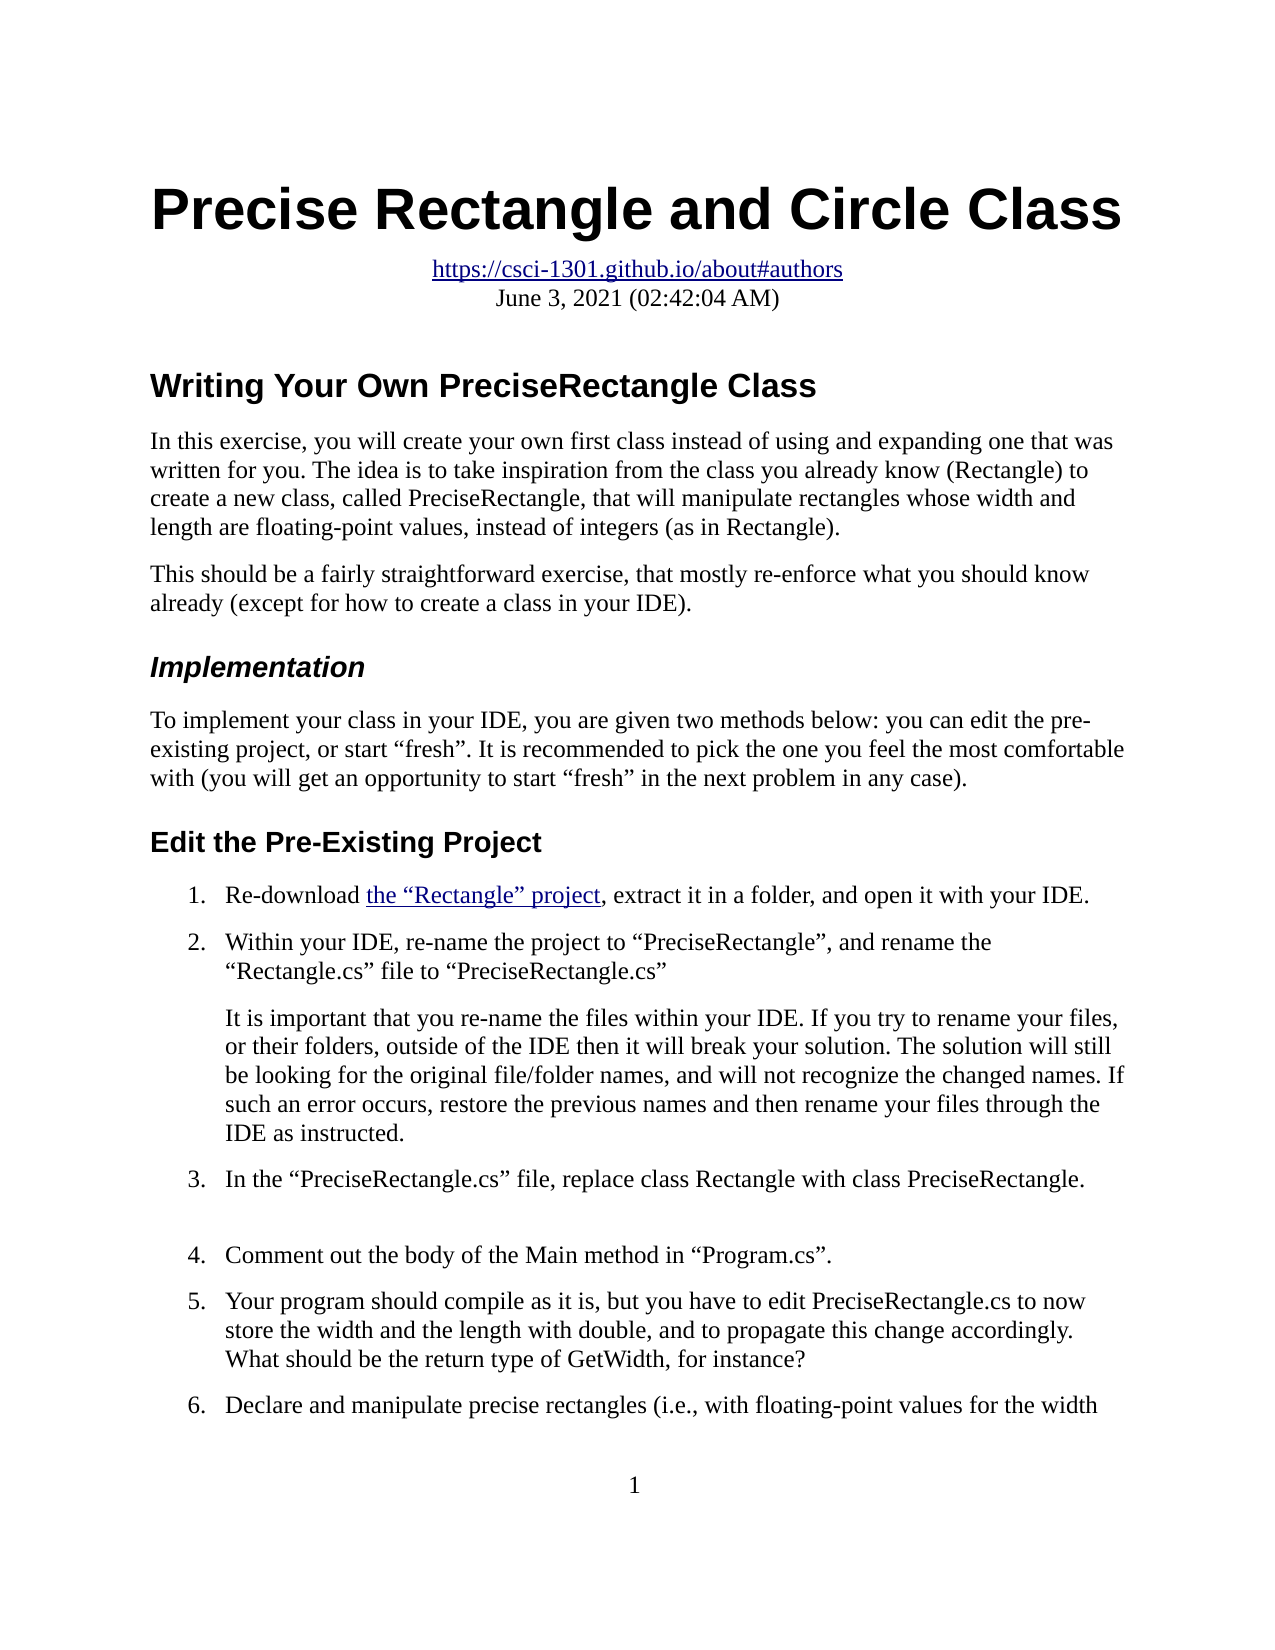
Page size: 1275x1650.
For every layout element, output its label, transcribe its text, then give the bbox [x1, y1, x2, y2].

text In this exercise, you will create your own first class instead of using and expanding one that was written for you. The idea is to take inspiration from the class you already know (Rectangle) to create a new class, called PreciseRectangle, that will manipulate rectangles whose width and length are floating-point values, instead of integers (as in Rectangle). [150, 426, 1125, 541]
list Comment out the body of the Main method in “Program.cs”. [187, 1240, 1125, 1268]
list Within your IDE, re-name the project to “PreciseRectangle”, and rename the “Rectangle.cs” file to “PreciseRectangle.cs” [187, 927, 1125, 985]
list Declare and manipulate precise rectangles (i.e., with floating-point values for the width [187, 1391, 1125, 1419]
subtitle Edit the Pre-Existing Project [150, 826, 1125, 859]
text June 3, 2021 (02:42:04 AM) [150, 283, 1125, 312]
list Your program should compile as it is, but you have to edit PreciseRectangle.cs to now store the width and the length with double, and to propagate this change accordingly. What should be the return type of GetWidth, for instance? [187, 1286, 1125, 1373]
list In the “PreciseRectangle.cs” file, replace class Rectangle with class PreciseRectangle. [187, 1164, 1125, 1222]
text https://csci-1301.github.io/about#authors [150, 254, 1125, 283]
subtitle Implementation [150, 650, 1125, 684]
text This should be a fairly straightforward exercise, that mostly re-enforce what you should know already (except for how to create a class in your IDE). [150, 559, 1125, 616]
list It is important that you re-name the files within your IDE. If you try to rename your files, or their folders, outside of the IDE then it will break your solution. The solution will still be looking for the original file/folder names, and will not recognize the changed names. If such an error occurs, restore the previous names and then rename your files through the IDE as instructed. [187, 1003, 1125, 1146]
subtitle Writing Your Own PreciseRectangle Class [150, 366, 1125, 404]
text To implement your class in your IDE, you are given two methods below: you can edit the pre-existing project, or start “fresh”. It is recommended to pick the one you feel the most comfortable with (you will get an opportunity to start “fresh” in the next problem in any case). [150, 705, 1125, 792]
title Precise Rectangle and Circle Class [150, 175, 1125, 242]
list Re-download the “Rectangle” project, extract it in a folder, and open it with your IDE. [187, 881, 1125, 909]
